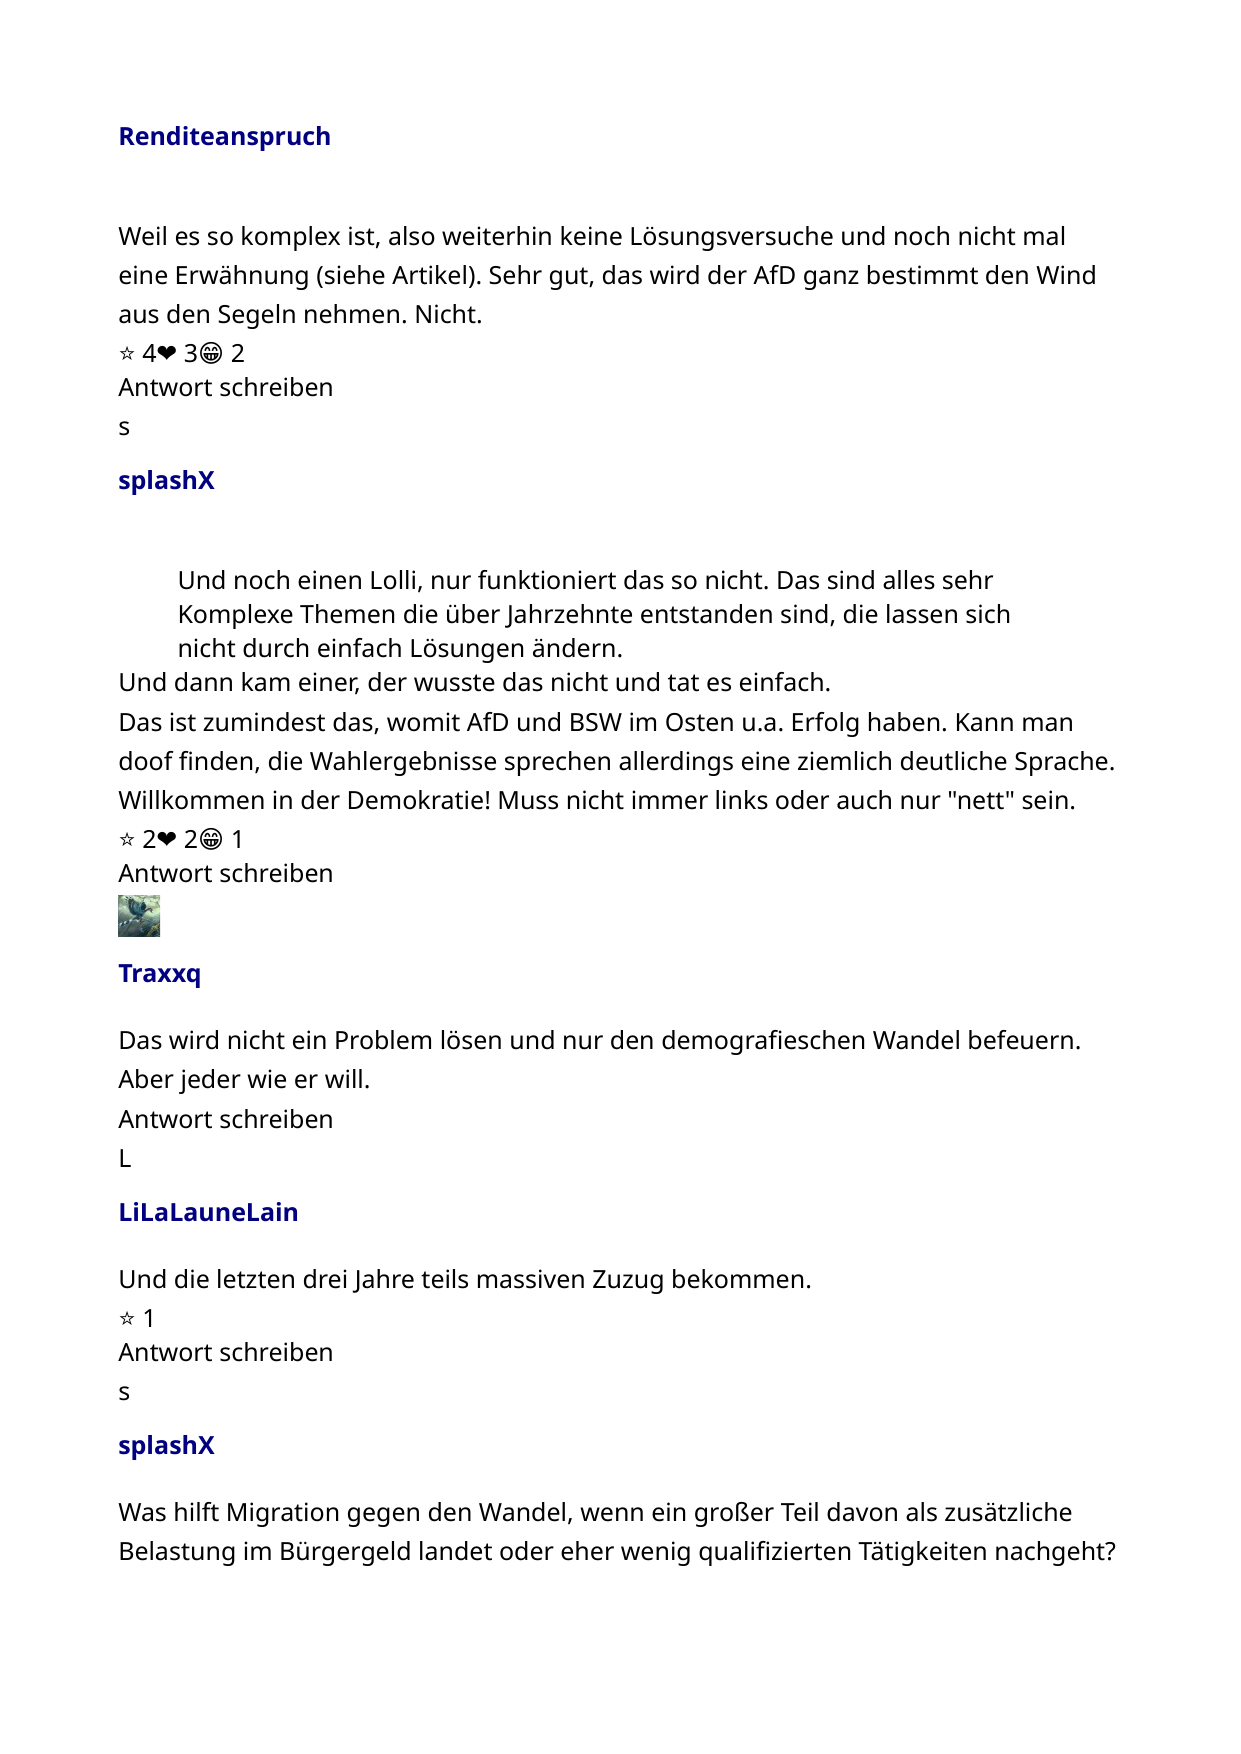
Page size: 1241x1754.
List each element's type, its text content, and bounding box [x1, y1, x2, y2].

text ⭐️ 2❤️ 2😁 1 [118, 822, 1122, 856]
text Und dann kam einer, der wusste das nicht und tat es einfach. [118, 665, 1122, 699]
text Das wird nicht ein Problem lösen und nur den demografieschen Wandel befeuern. Aber jeder wie er will. [118, 1023, 1122, 1096]
text ⭐️ 4❤️ 3😁 2 [118, 336, 1122, 370]
text ⭐️ 1 [118, 1301, 1122, 1334]
text Antwort schreiben [118, 1334, 1122, 1369]
text s [118, 1374, 1122, 1408]
text Antwort schreiben [118, 1101, 1122, 1135]
text Antwort schreiben [118, 856, 1122, 890]
text L [118, 1141, 1122, 1174]
subtitle splashX [118, 1427, 1122, 1462]
text Und die letzten drei Jahre teils massiven Zuzug bekommen. [118, 1261, 1122, 1295]
text Und noch einen Lolli, nur funktioniert das so nicht. Das sind alles sehr Komplexe Themen die über Jahrzehnte entstanden sind, die lassen sich nicht durch einfach Lösungen ändern. [177, 563, 1063, 665]
text s [118, 409, 1122, 443]
subtitle Renditeanspruch [118, 118, 1122, 152]
text Was hilft Migration gegen den Wandel, wenn ein großer Teil davon als zusätzliche Belastung im Bürgergeld landet oder eher wenig qualifizierten Tätigkeiten nachgeht? [118, 1494, 1122, 1568]
subtitle Traxxq [118, 956, 1122, 990]
subtitle splashX [118, 463, 1122, 497]
text Weil es so komplex ist, also weiterhin keine Lösungsversuche und noch nicht mal eine Erwähnung (siehe Artikel). Sehr gut, das wird der AfD ganz bestimmt den Wind aus den Segeln nehmen. Nicht. [118, 218, 1122, 331]
picture [118, 895, 161, 937]
text Antwort schreiben [118, 370, 1122, 404]
text Das ist zumindest das, womit AfD und BSW im Osten u.a. Erfolg haben. Kann man doof finden, die Wahlergebnisse sprechen allerdings eine ziemlich deutliche Sprache. Willkommen in der Demokratie! Muss nicht immer links oder auch nur "nett" sein. [118, 704, 1122, 817]
subtitle LiLaLauneLain [118, 1194, 1122, 1228]
